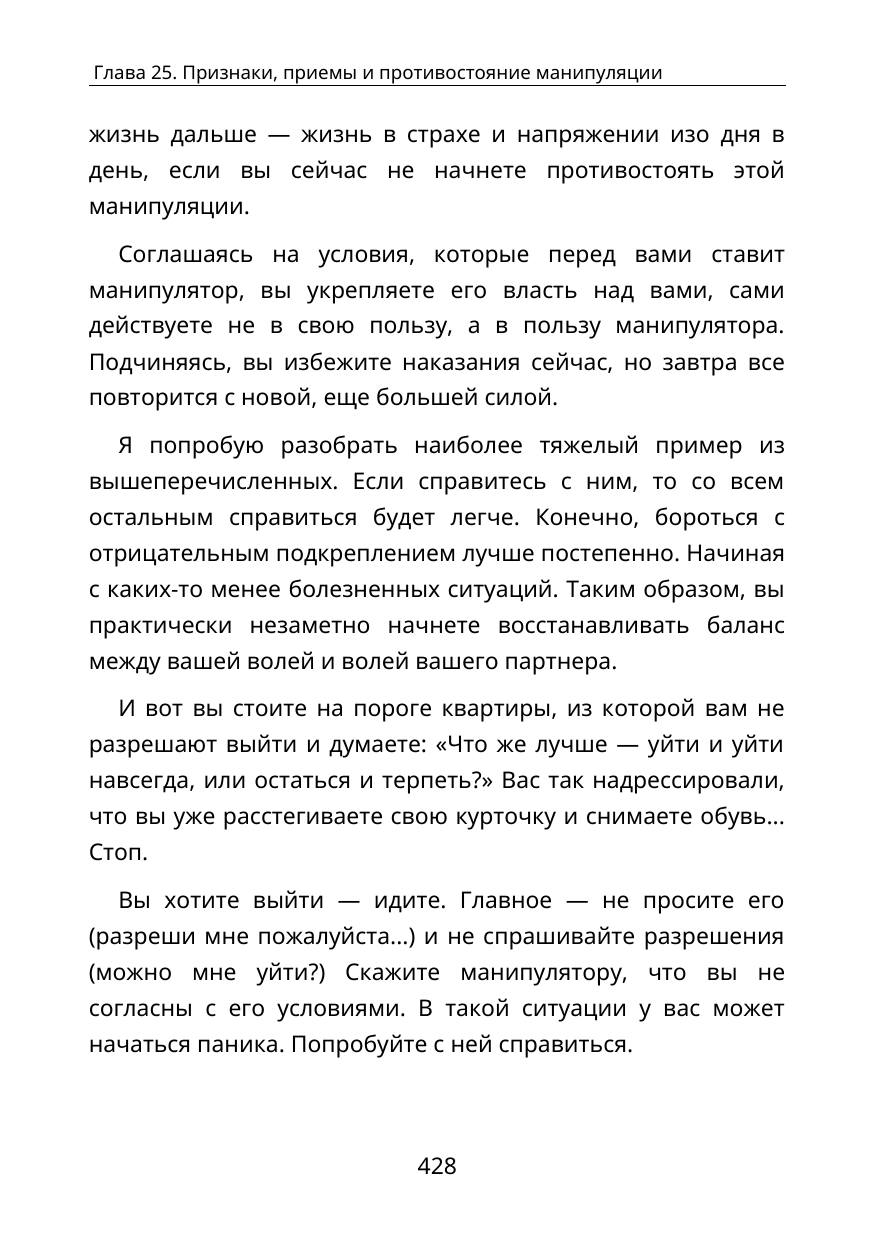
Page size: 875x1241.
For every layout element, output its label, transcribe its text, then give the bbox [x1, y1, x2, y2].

text Я попробую разобрать наиболее тяжелый пример из вышеперечисленных. Если справитесь с ним, то со всем остальным справиться будет легче. Конечно, бороться с отрицательным подкреплением лучше постепенно. Начиная с каких-то менее болезненных ситуаций. Таким образом, вы практически незаметно начнете восстанавливать баланс между вашей волей и волей вашего партнера. [88, 429, 786, 676]
text жизнь дальше — жизнь в страхе и напряжении изо дня в день, если вы сейчас не начнете противостоять этой манипуляции. [88, 118, 786, 221]
text Вы хотите выйти — идите. Главное — не просите его (разреши мне пожалуйста...) и не спрашивайте разрешения (можно мне уйти?) Скажите манипулятору, что вы не согласны с его условиями. В такой ситуации у вас может начаться паника. Попробуйте с ней справиться. [88, 884, 786, 1059]
text И вот вы стоите на пороге квартиры, из которой вам не разрешают выйти и думаете: «Что же лучше — уйти и уйти навсегда, или остаться и терпеть?» Вас так надрессировали, что вы уже расстегиваете свою курточку и снимаете обувь... Стоп. [88, 692, 786, 867]
text Соглашаясь на условия, которые перед вами ставит манипулятор, вы укрепляете его власть над вами, сами действуете не в свою пользу, а в пользу манипулятора. Подчиняясь, вы избежите наказания сейчас, но завтра все повторится с новой, еще большей силой. [88, 238, 786, 413]
